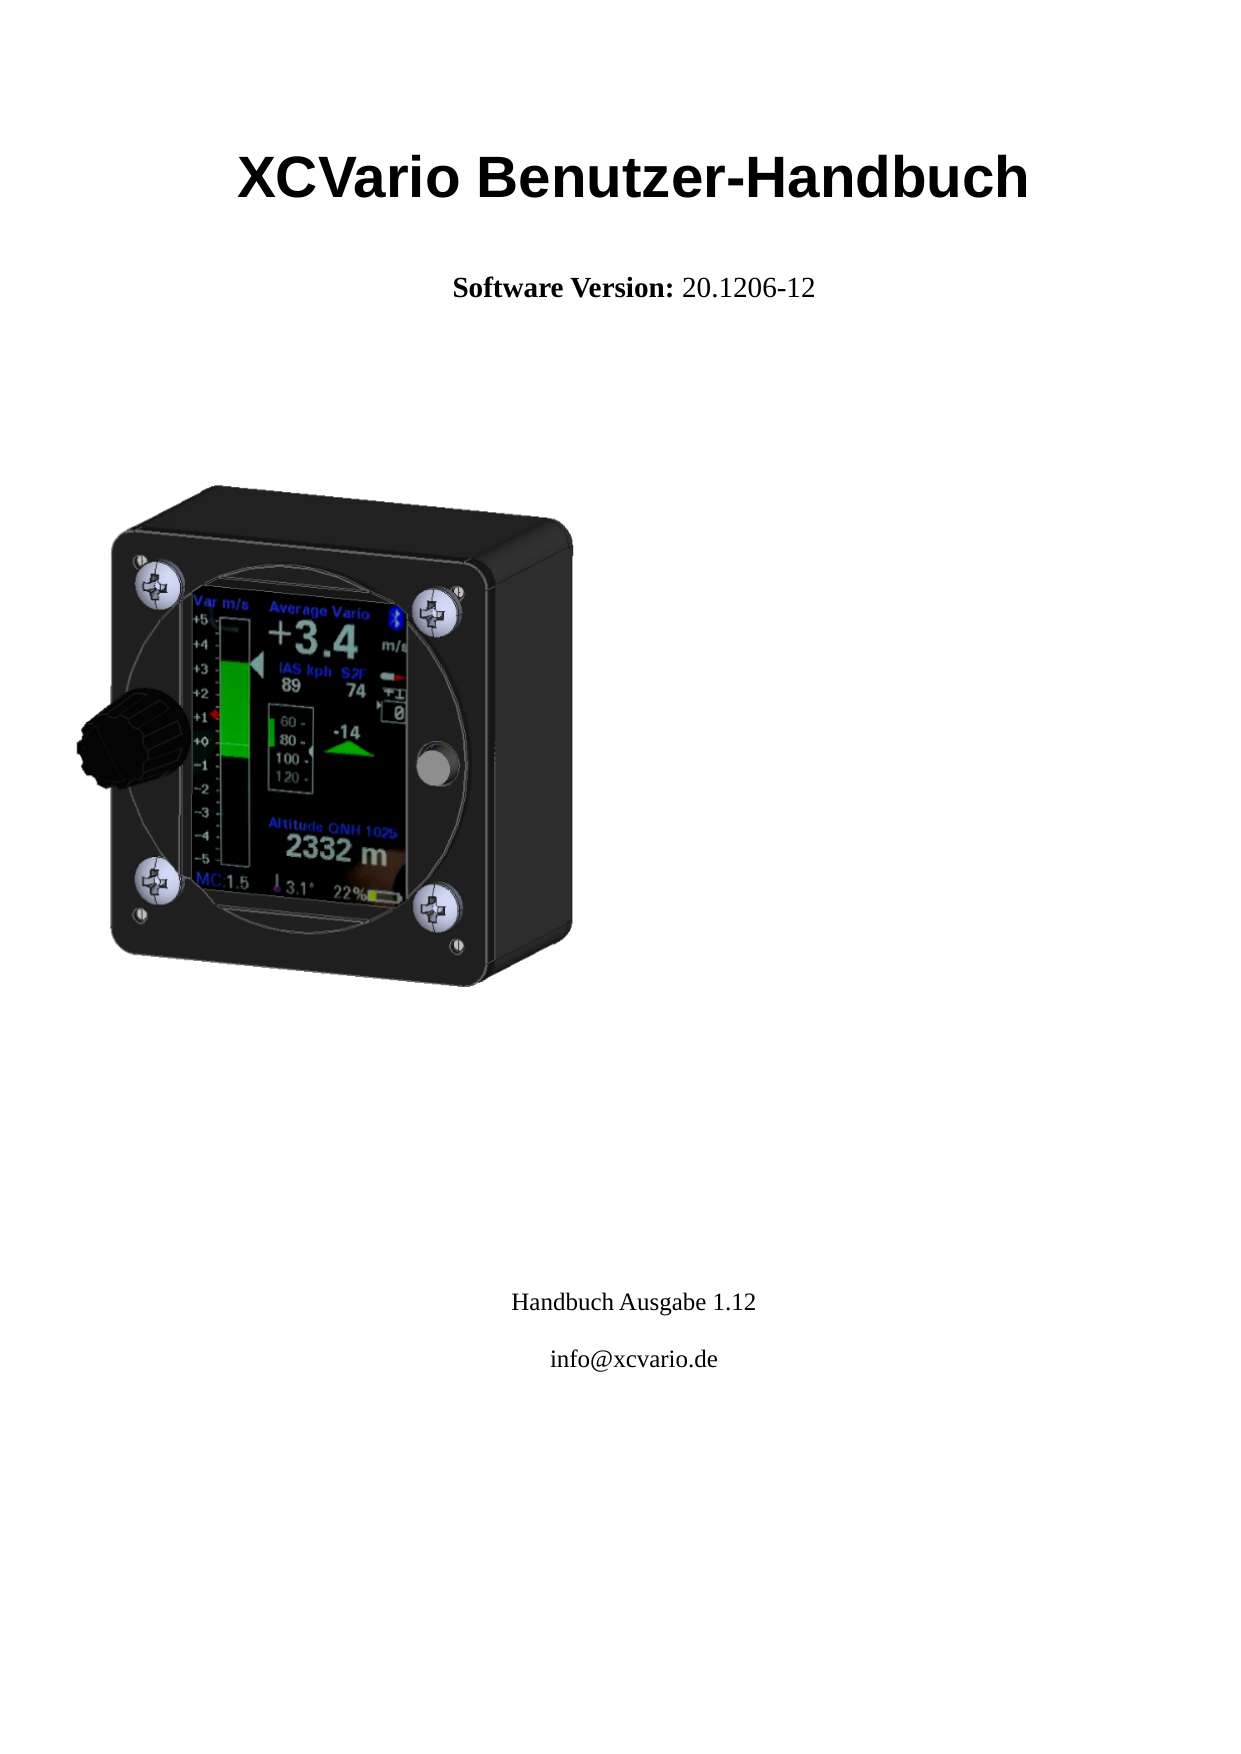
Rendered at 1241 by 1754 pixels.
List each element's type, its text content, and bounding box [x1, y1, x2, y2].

text Software Version: 20.1206-12 [60, 270, 1207, 367]
title XCVario Benutzer-Handbuch [60, 143, 1207, 210]
text Handbuch Ausgabe 1.12 [60, 1287, 1207, 1315]
text info@xcvario.de [60, 1344, 1207, 1373]
picture [60, 456, 575, 988]
